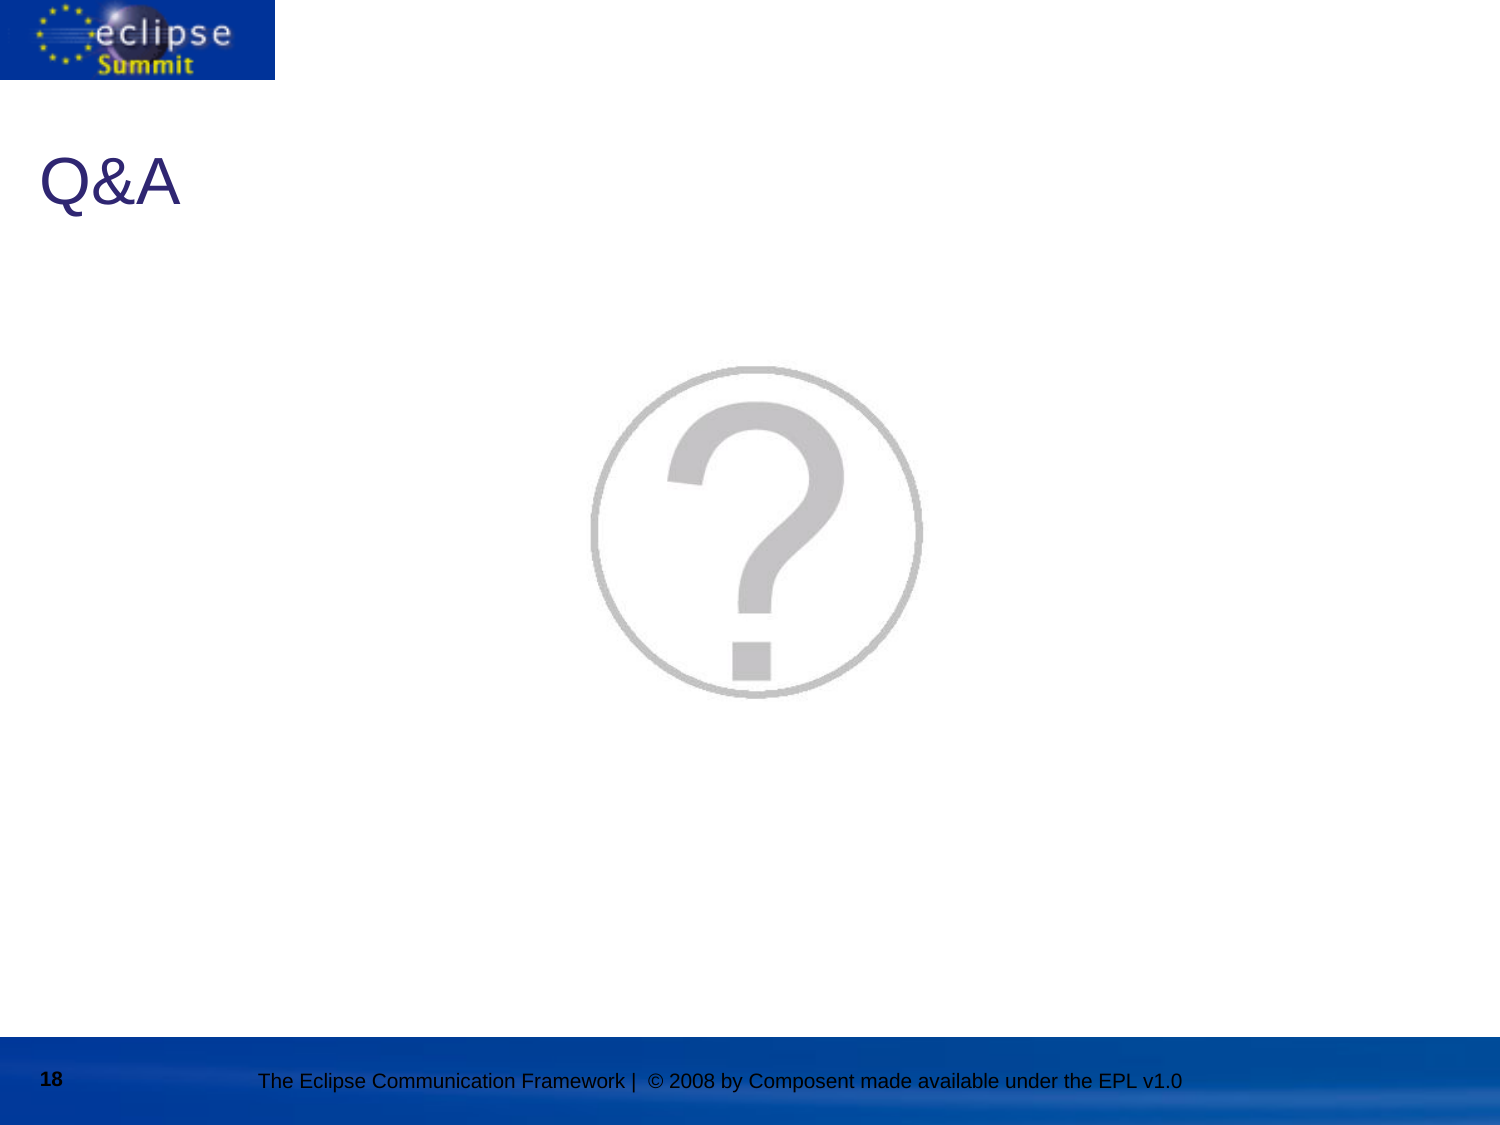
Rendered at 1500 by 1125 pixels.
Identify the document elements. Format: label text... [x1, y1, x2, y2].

title Q&A [25, 142, 1378, 234]
picture [0, 1037, 1500, 1125]
picture [567, 350, 932, 714]
picture [0, 0, 275, 80]
